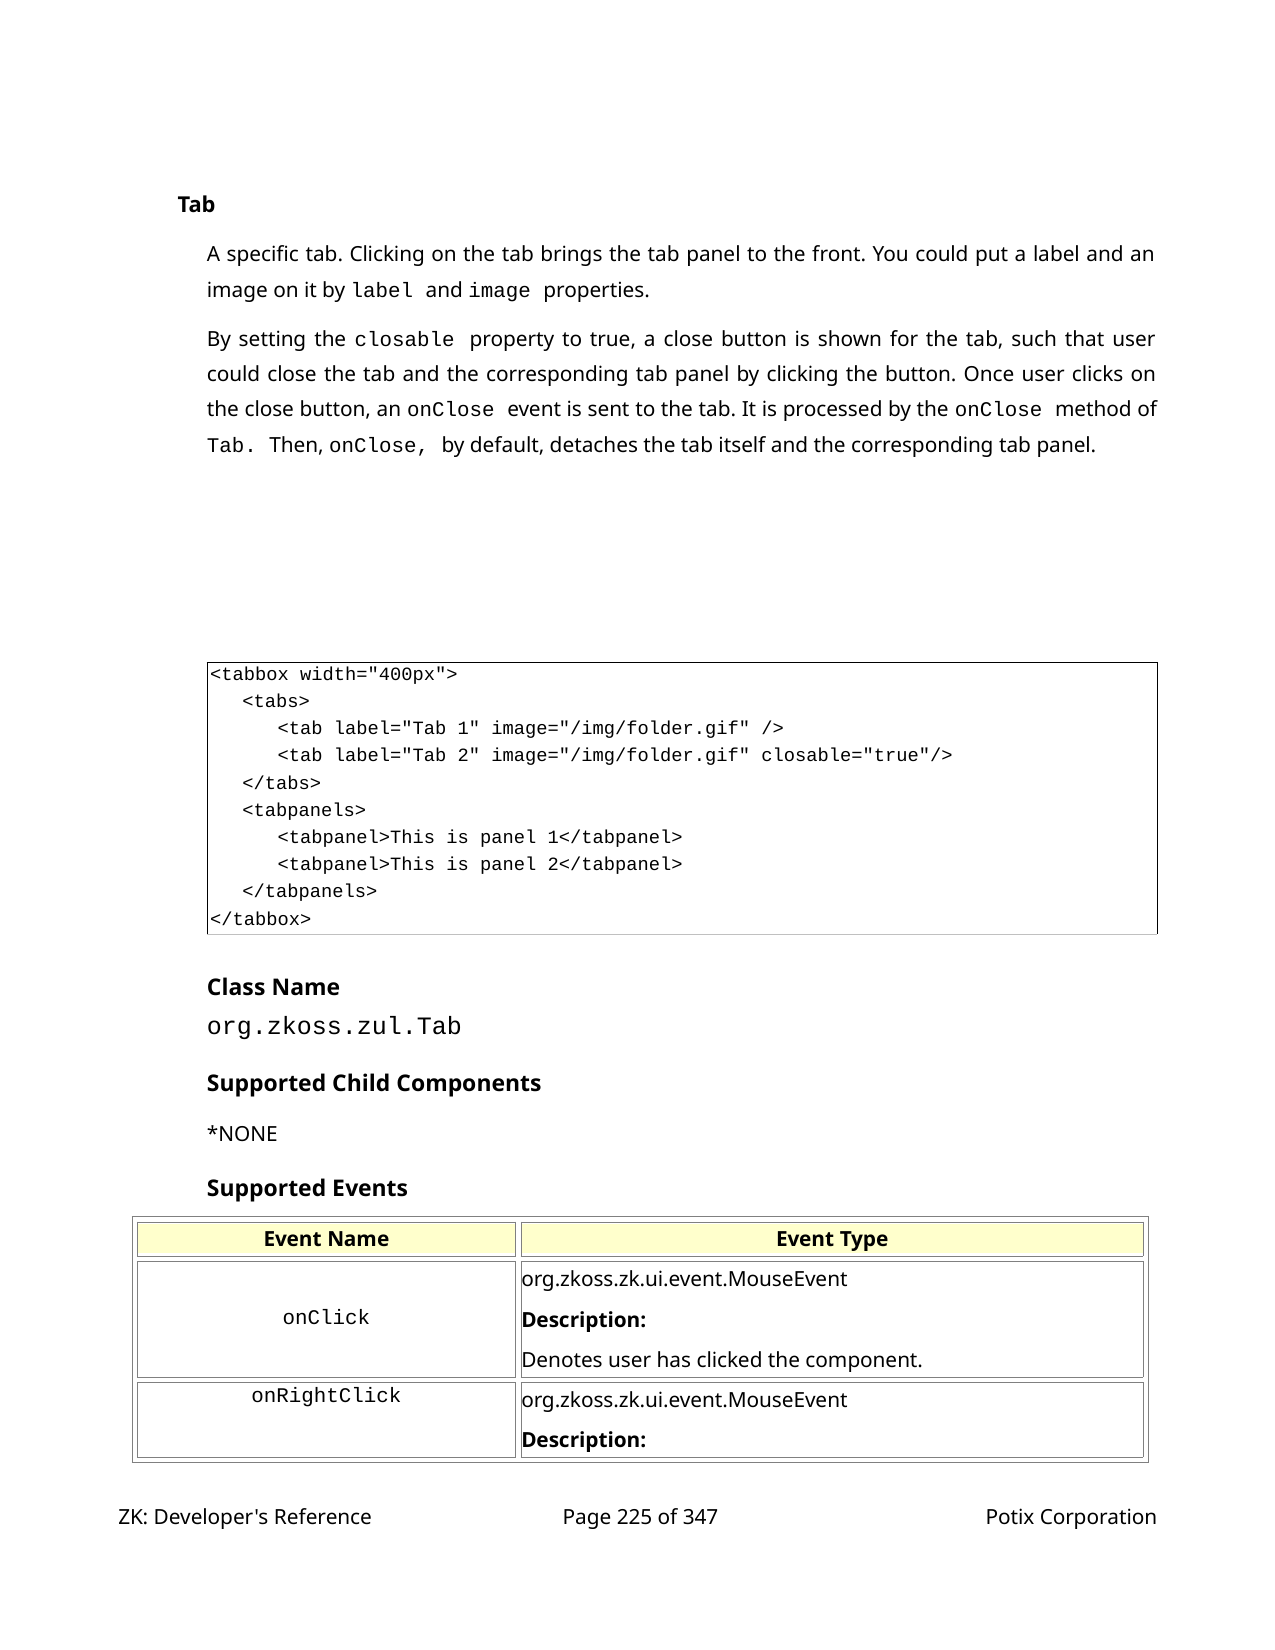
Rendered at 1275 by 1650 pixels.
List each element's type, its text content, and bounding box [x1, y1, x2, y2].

text <tabpanel>This is panel 1</tabpanel> [208, 825, 1157, 849]
subtitle Supported Child Components [207, 1067, 1157, 1098]
text <tabs> [208, 689, 1157, 713]
table_header Event Name [134, 1217, 518, 1256]
text <tabbox width="400px"> [208, 663, 1157, 686]
text <tabpanel>This is panel 2</tabpanel> [208, 852, 1157, 876]
text *NONE [207, 1119, 1157, 1147]
text A specific tab. Clicking on the tab brings the tab panel to the front. You could put a label and an image on it by label and image properties. [207, 239, 1157, 303]
table_cell org.zkoss.zk.ui.event.MouseEvent Description: [518, 1377, 1146, 1457]
text org.zkoss.zul.Tab [207, 1014, 1157, 1042]
text <tab label="Tab 1" image="/img/folder.gif" /> [208, 716, 1157, 740]
text <tab label="Tab 2" image="/img/folder.gif" closable="true"/> [208, 743, 1157, 768]
subtitle Tab [177, 189, 1157, 219]
table_cell onClick [134, 1256, 518, 1377]
text </tabbox> [208, 906, 1157, 934]
text </tabpanels> [208, 879, 1157, 903]
text <tabpanels> [208, 798, 1157, 822]
table_cell onRightClick [134, 1377, 518, 1457]
table_header Event Type [518, 1217, 1146, 1256]
text </tabs> [208, 771, 1157, 795]
subtitle Supported Events [207, 1172, 1157, 1204]
subtitle Class Name [207, 970, 1157, 1002]
table_cell org.zkoss.zk.ui.event.MouseEvent Description: Denotes user has clicked the component. [518, 1256, 1146, 1377]
text By setting the closable property to true, a close button is shown for the tab, such that user could close the tab and the corresponding tab panel by clicking the button. Once user clicks on the close button, an onClose event is sent to the tab. It is processed by the onClose method of Tab. Then, onClose, by default, detaches the tab itself and the corresponding tab panel. [207, 324, 1157, 459]
